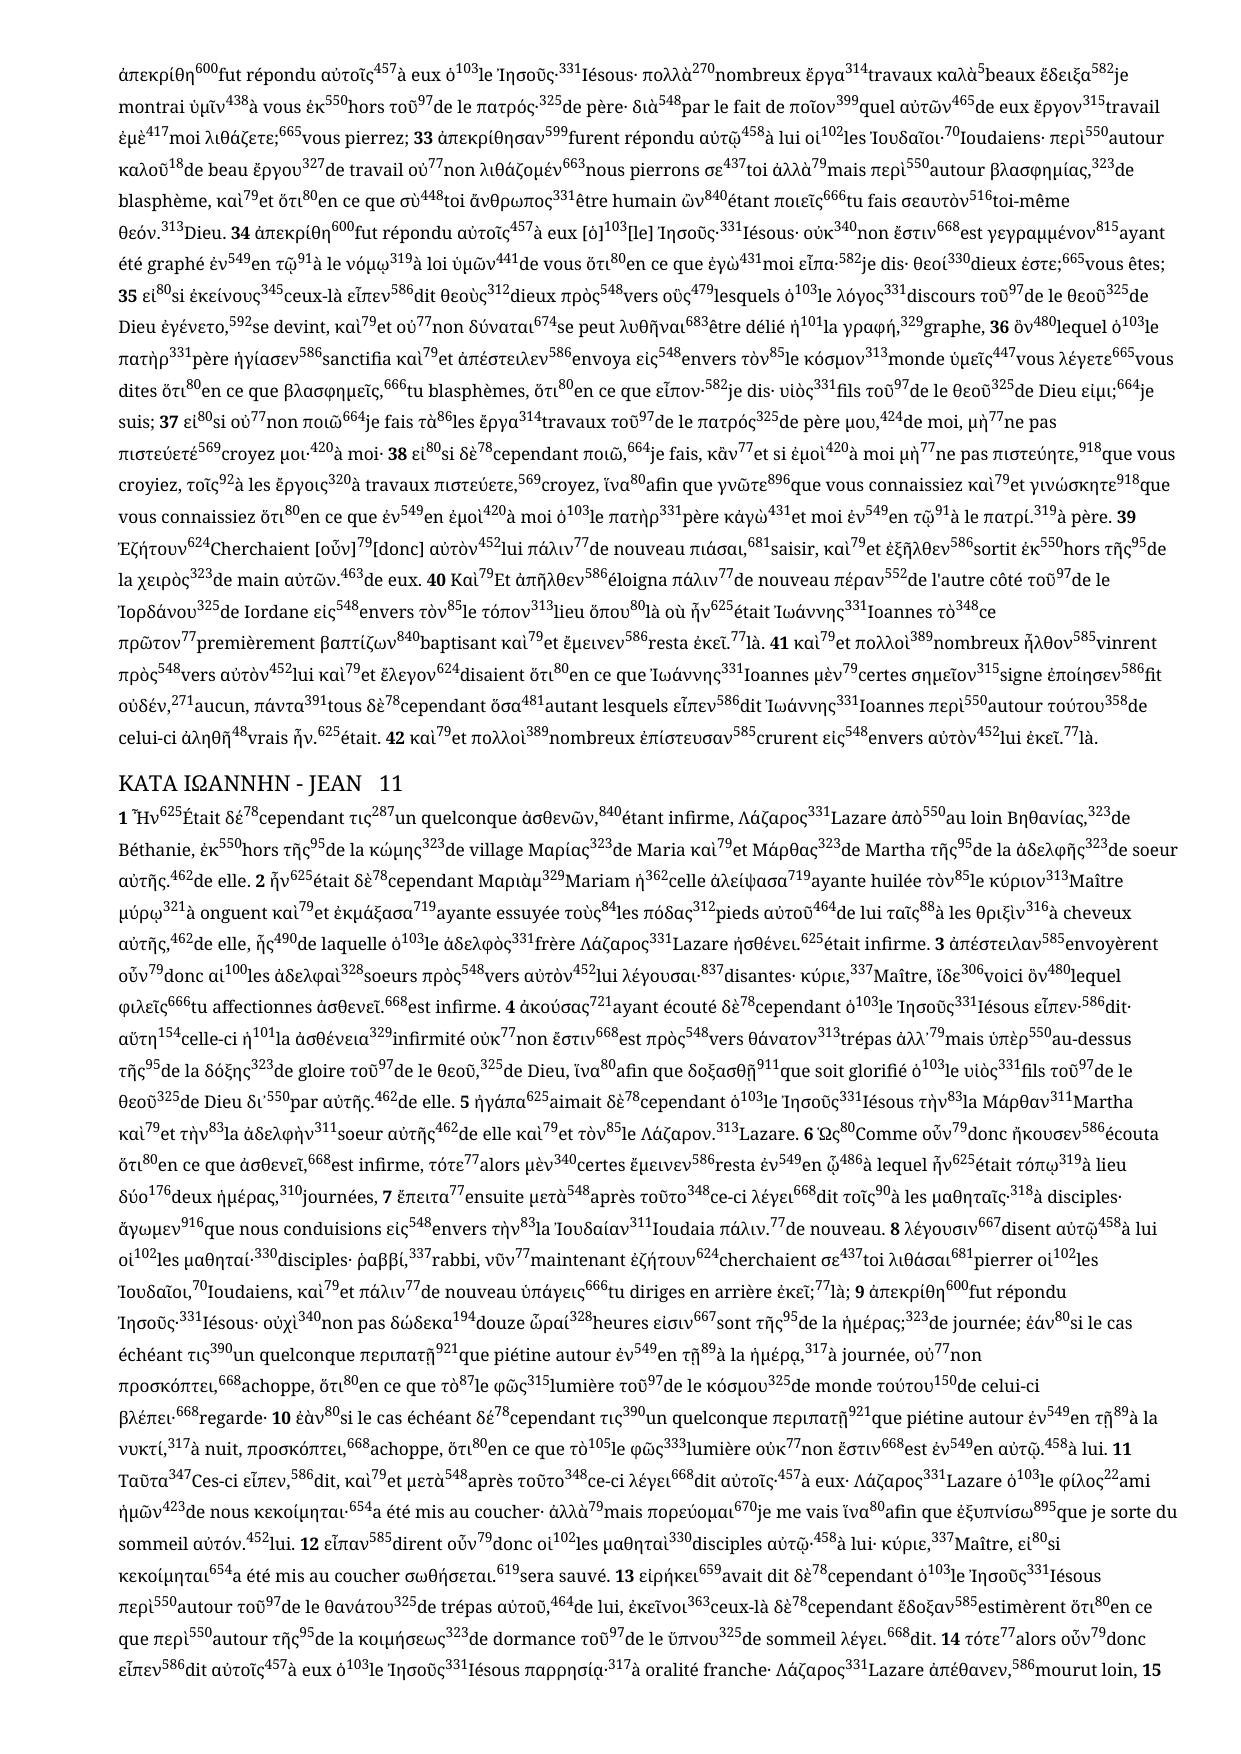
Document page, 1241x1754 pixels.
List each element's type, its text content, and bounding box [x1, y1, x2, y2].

text 1 Ἀμὴν304Amen ἀμὴν304amen λέγω664je dis ὑμῖν,438à vous, ὁ364celui μὴ79ne pas εἰσερχόμενος867se venant à l'intérieur διὰ550par τῆς95de la θύρας323de porte εἰς548envers τὴν83la αὐλὴν311cour τῶν98de les προβάτων326de brebis ἀλλ᾽79mais ἀναβαίνων840montant ἀλλαχόθεν77par ailleurs ἐκεῖνος364celui-là κλέπτης331voleur ἐστὶν668est καὶ79et λῃστής·331pilleur· 2 ὁ364celui δὲ78cependant εἰσερχόμενος867se venant à l'intérieur διὰ550par τῆς95de la θύρας323de porte ποιμήν331berger ἐστιν668est τῶν98de les προβάτων.326de brebis. 3 τούτῳ352à celui-ci ὁ103le θυρωρὸς331portier ἀνοίγει668ouvre καὶ79et τὰ104les πρόβατα332brebis τῆς95de la φωνῆς323de son de voix αὐτοῦ464de lui ἀκούει668écoute καὶ79et τὰ246les ἴδια116en propres πρόβατα314brebis φωνεῖ668sonne de voix κατ᾽548selon ὄνομα315nom καὶ79et ἐξάγει668conduit dehors αὐτά.453eux. 4 ὅταν80lorsque le cas échéant τὰ246les ἴδια347en propres πάντα270tous ἐκβάλῃ,899que éjecte, ἔμπροσθεν552en devers αὐτῶν465de eux πορεύεται674se va καὶ79et τὰ104les πρόβατα332brebis αὐτῷ458à lui ἀκολουθεῖ,668suit, ὅτι80en ce que οἴδασιν641ont su τὴν83la φωνὴν311son de voix αὐτοῦ·464de lui· 5 ἀλλοτρίῳ59à d'autrui δὲ78cependant οὐ77non μὴ77ne pas ἀκολουθήσωσιν,898que suivent, ἀλλὰ79mais φεύξονται611se fuiront ἀπ᾽550au loin αὐτοῦ,464de lui, ὅτι80en ce que οὐκ77non οἴδασιν641ont su τῶν96de les ἀλλοτρίων64de d'autruis τὴν83la φωνήν.311son de voix. 6 Ταύτην136Celle-ci τὴν83la παροιμίαν311proverbe εἶπεν586dit αὐτοῖς457à eux ὁ103le Ἰησοῦς,331Iésous, ἐκεῖνοι363ceux-là δὲ78cependant οὐκ77non ἔγνωσαν585connurent τίνα411quels ἦν625était ἃ481lesquels ἐλάλει625bavardait αὐτοῖς.457à eux. 7 Εἶπεν586Dit οὖν79donc αὐτοῖς457à eux πάλιν77de nouveau ὁ103le Ἰησοῦς·331Iésous· ἀμὴν304amen ἀμὴν304amen λέγω664je dis ὑμῖν438à vous ὅτι80en ce que ἐγώ431moi εἰμι664je suis ἡ101la θύρα329porte τῶν98de les προβάτων.326de brebis. 8 πάντες389tous ὅσοι497autant lesquels ἦλθον585vinrent [πρὸ550[d'avant ἐμοῦ]424de moi] κλέπται330voleurs εἰσὶν667sont καὶ79et λῃσταί,330pilleurs, ἀλλ᾽79mais οὐκ77non ἤκουσαν585écoutèrent αὐτῶν463de eux τὰ104les πρόβατα.332brebis. 9 ἐγώ431moi εἰμι664je suis ἡ101la θύρα·329porte· δι᾽550par ἐμοῦ424de moi ἐάν80si le cas échéant τις390un quelconque εἰσέλθῃ899que vienne à l'intérieur σωθήσεται619sera sauvé καὶ79et εἰσελεύσεται612se viendra à l'intérieur καὶ79et ἐξελεύσεται612se sortira καὶ79et νομὴν311pâturage εὑρήσει.606trouvera. 10 ὁ103le κλέπτης331voleur οὐκ77non ἔρχεται674se vient εἰ551si μὴ77ne pas ἵνα80afin que κλέψῃ899que vole καὶ79et θύσῃ899que sacrifie καὶ79et ἀπολέσῃ·899que perde au loin· ἐγὼ431moi ἦλθον582je vins ἵνα80afin que ζωὴν311vie ἔχωσιν920que aient καὶ79et περισσὸν77surabondamment ἔχωσιν.920que aient. 11 Ἐγώ431Moi εἰμι664je suis ὁ103le ποιμὴν331berger ὁ103le καλός.22beau. ὁ103le ποιμὴν331berger ὁ103le καλὸς22beau τὴν83la ψυχὴν311âme αὐτοῦ464de lui τίθησιν668pose ὑπὲρ550au-dessus τῶν98de les προβάτων·326de brebis· 12 ὁ103le μισθωτὸς331salarié καὶ77aussi οὐκ77non ὢν840étant ποιμήν,331berger, οὗ492de lequel οὐκ77non ἔστιν668est τὰ264les πρόβατα332brebis ἴδια,133en propres, θεωρεῖ668observe τὸν85le λύκον313loup ἐρχόμενον849se venant καὶ79et ἀφίησιν668abandonne τὰ86les πρόβατα314brebis καὶ79et φεύγει668fuit –935– καὶ79et ὁ103le λύκος331loup ἁρπάζει668ravit αὐτὰ453eux καὶ79et σκορπίζει668disperse –935– 13 ὅτι80en ce que μισθωτός331salarié ἐστιν668est καὶ79et οὐ77non μέλει668soucie αὐτῷ458à lui περὶ550autour τῶν98de les προβάτων.326de brebis. 14 Ἐγώ431Moi εἰμι664je suis ὁ103le ποιμὴν331berger ὁ103le καλὸς22beau καὶ79et γινώσκω664je connais τὰ86les ἐμὰ414miens καὶ79et γινώσκουσίν667connaissent με417moi τὰ104les ἐμά,428miens, 15 καθὼς77de haut en bas comme γινώσκει668connaît με417moi ὁ103le πατὴρ331père κἀγὼ431et moi γινώσκω664je connais τὸν85le πατέρα,313père, καὶ79et τὴν83la ψυχήν311âme μου424de moi τίθημι664je pose ὑπὲρ550au-dessus τῶν98de les προβάτων.326de brebis. 16 καὶ79et ἄλλα116autres πρόβατα314brebis ἔχω664j'ai ἃ499lesquels οὐκ77non ἔστιν668est ἐκ550hors τῆς95de la αὐλῆς323de cour ταύτης·148de celle-ci· κἀκεῖνα347et ceux-là δεῖ668attache de lien με417moi ἀγαγεῖν681conduire καὶ79et τῆς95de la φωνῆς323de son de voix μου424de moi ἀκούσουσιν,605écouteront, καὶ79et γενήσονται611se deviendront μία195une ποίμνη,329bergerie de troupeau, εἷς197un ποιμήν.331berger. 17 Διὰ548Par le fait de τοῦτό348ce-ci με417moi ὁ103le πατὴρ331père ἀγαπᾷ668aime ὅτι80en ce que ἐγὼ431moi τίθημι664je pose τὴν83la ψυχήν311âme μου,424de moi, ἵνα80afin que πάλιν77de nouveau λάβω895que je prenne αὐτήν.450elle. 18 οὐδεὶς390aucun ἦρεν586leva αὐτὴν450elle ἀπ᾽550au loin ἐμοῦ,424de moi, ἀλλ᾽79mais ἐγὼ431moi τίθημι664je pose αὐτὴν450elle ἀπ᾽550au loin ἐμαυτοῦ.511de moi-même. ἐξουσίαν311autorité ἔχω664j'ai θεῖναι681poser αὐτήν,450elle, καὶ79et ἐξουσίαν311autorité ἔχω664j'ai πάλιν77de nouveau λαβεῖν681prendre αὐτήν·450elle· ταύτην136celle-ci τὴν83la ἐντολὴν311commandement ἔλαβον582je pris παρὰ550à côté τοῦ97de le πατρός325de père μου.424de moi. 19 Σχίσμα333Schisme πάλιν77de nouveau ἐγένετο592se devint ἐν549en τοῖς90à les Ἰουδαίοις58à Ioudaiens διὰ548par le fait de τοὺς84les λόγους312discours τούτους.137ceux-ci. 20 ἔλεγον624disaient δὲ78cependant πολλοὶ389nombreux ἐξ550hors αὐτῶν·463de eux· δαιμόνιον315démon ἔχει668a καὶ79et μαίνεται·674se délire· τί399quel αὐτοῦ464de lui ἀκούετε;665vous écoutez; 21 ἄλλοι389autres ἔλεγον·624disaient· ταῦτα157ces-ci τὰ104les ῥήματα332oraux οὐκ77non ἔστιν668est δαιμονιζομένου·861de se faisant démoniser· μὴ340ne pas δαιμόνιον333démon δύναται674se peut τυφλῶν64de aveugles ὀφθαλμοὺς312yeux ἀνοῖξαι;681ouvrir; 22 Ἐγένετο592Se devint τότε77alors τὰ104les ἐγκαίνια332encénies ἐν549en τοῖς92à les Ἱεροσολύμοις,320à Ierosoluma, χειμὼν331tempête hivernale ἦν,625était, 23 καὶ79et περιεπάτει625piétinait autour ὁ103le Ἰησοῦς331Iésous ἐν549en τῷ93à le ἱερῷ321à sanctuaire ἐν549en τῇ89à la στοᾷ317à portique τοῦ97de le Σολομῶνος.325de Solomon. 24 ἐκύκλωσαν585encerclèrent οὖν79donc αὐτὸν452lui οἱ102les Ἰουδαῖοι70Ioudaiens καὶ79et ἔλεγον624disaient αὐτῷ·458à lui· ἕως80jusqu'à ce que πότε77quand τὴν83la ψυχὴν311âme ἡμῶν423de nous αἴρεις;666tu lèves; εἰ80si σὺ448toi εἶ666tu es ὁ103le χριστός,331Christ, εἰπὲ554dis ἡμῖν419à nous παρρησίᾳ.317à oralité franche. 25 ἀπεκρίθη600fut répondu αὐτοῖς457à eux ὁ103le Ἰησοῦς·331Iésous· εἶπον582je dis ὑμῖν438à vous καὶ79et οὐ77non πιστεύετε·665vous croyez· τὰ104les ἔργα332travaux ἃ481lesquels ἐγὼ431moi ποιῶ664je fais ἐν549en τῷ93à le ὀνόματι321à nom τοῦ97de le πατρός325de père μου424de moi ταῦτα365ces-ci μαρτυρεῖ668témoigne περὶ550autour ἐμοῦ·424de moi· 26 ἀλλ᾽79mais ὑμεῖς447vous οὐ77non πιστεύετε,665vous croyez, ὅτι80en ce que οὐκ77non ἐστὲ665vous êtes ἐκ550hors τῶν98de les προβάτων326de brebis τῶν98de les ἐμῶν.228de miens. 27 τὰ104les πρόβατα332brebis τὰ104les ἐμὰ232miens τῆς95de la φωνῆς323de son de voix μου424de moi ἀκούουσιν,667écoutent, κἀγὼ431et moi γινώσκω664je connais αὐτὰ453eux καὶ79et ἀκολουθοῦσίν667suivent μοι,420à moi, 28 κἀγὼ431et moi δίδωμι664je donne αὐτοῖς459à eux ζωὴν311vie αἰώνιον2éternelle καὶ79et οὐ77non μὴ77ne pas ἀπόλωνται904que se perdent au loin εἰς548envers τὸν85le αἰῶνα313ère καὶ79et οὐχ77non ἁρπάσει606ravira τις390un quelconque αὐτὰ453eux ἐκ550hors τῆς95de la χειρός323de main μου.424de moi. 29 ὁ103le πατήρ331père μου424de moi ὃς498lequel δέδωκέν642a donné μοι420à moi πάντων385de tous μεῖζων47plus grand ἐστιν,668est, καὶ79et οὐδεὶς390aucun δύναται674se peut ἁρπάζειν689ravir ἐκ550hors τῆς95de la χειρὸς323de main τοῦ97de le πατρός.325de père. 30 ἐγὼ431moi καὶ79et ὁ103le πατὴρ331père ἕν49un ἐσμεν.663nous sommes. 31 Ἐβάστασαν585Mirent en charge πάλιν77de nouveau λίθους312pierres οἱ102les Ἰουδαῖοι70Ioudaiens ἵνα80afin que λιθάσωσιν898que pierrent αὐτόν.452lui. 32 ἀπεκρίθη600fut répondu αὐτοῖς457à eux ὁ103le Ἰησοῦς·331Iésous· πολλὰ270nombreux ἔργα314travaux καλὰ5beaux ἔδειξα582je montrai ὑμῖν438à vous ἐκ550hors τοῦ97de le πατρός·325de père· διὰ548par le fait de ποῖον399quel αὐτῶν465de eux ἔργον315travail ἐμὲ417moi λιθάζετε;665vous pierrez; 33 ἀπεκρίθησαν599furent répondu αὐτῷ458à lui οἱ102les Ἰουδαῖοι·70Ioudaiens· περὶ550autour καλοῦ18de beau ἔργου327de travail οὐ77non λιθάζομέν663nous pierrons σε437toi ἀλλὰ79mais περὶ550autour βλασφημίας,323de blasphème, καὶ79et ὅτι80en ce que σὺ448toi ἄνθρωπος331être humain ὢν840étant ποιεῖς666tu fais σεαυτὸν516toi-même θεόν.313Dieu. 34 ἀπεκρίθη600fut répondu αὐτοῖς457à eux [ὁ]103[le] Ἰησοῦς·331Iésous· οὐκ340non ἔστιν668est γεγραμμένον815ayant été graphé ἐν549en τῷ91à le νόμῳ319à loi ὑμῶν441de vous ὅτι80en ce que ἐγὼ431moi εἶπα·582je dis· θεοί330dieux ἐστε;665vous êtes; 35 εἰ80si ἐκείνους345ceux-là εἶπεν586dit θεοὺς312dieux πρὸς548vers οὓς479lesquels ὁ103le λόγος331discours τοῦ97de le θεοῦ325de Dieu ἐγένετο,592se devint, καὶ79et οὐ77non δύναται674se peut λυθῆναι683être délié ἡ101la γραφή,329graphe, 36 ὃν480lequel ὁ103le πατὴρ331père ἡγίασεν586sanctifia καὶ79et ἀπέστειλεν586envoya εἰς548envers τὸν85le κόσμον313monde ὑμεῖς447vous λέγετε665vous dites ὅτι80en ce que βλασφημεῖς,666tu blasphèmes, ὅτι80en ce que εἶπον·582je dis· υἱὸς331fils τοῦ97de le θεοῦ325de Dieu εἰμι;664je suis; 37 εἰ80si οὐ77non ποιῶ664je fais τὰ86les ἔργα314travaux τοῦ97de le πατρός325de père μου,424de moi, μὴ77ne pas πιστεύετέ569croyez μοι·420à moi· 38 εἰ80si δὲ78cependant ποιῶ,664je fais, κἂν77et si ἐμοὶ420à moi μὴ77ne pas πιστεύητε,918que vous croyiez, τοῖς92à les ἔργοις320à travaux πιστεύετε,569croyez, ἵνα80afin que γνῶτε896que vous connaissiez καὶ79et γινώσκητε918que vous connaissiez ὅτι80en ce que ἐν549en ἐμοὶ420à moi ὁ103le πατὴρ331père κἀγὼ431et moi ἐν549en τῷ91à le πατρί.319à père. 39 Ἐζήτουν624Cherchaient [οὖν]79[donc] αὐτὸν452lui πάλιν77de nouveau πιάσαι,681saisir, καὶ79et ἐξῆλθεν586sortit ἐκ550hors τῆς95de la χειρὸς323de main αὐτῶν.463de eux. 40 Καὶ79Et ἀπῆλθεν586éloigna πάλιν77de nouveau πέραν552de l'autre côté τοῦ97de le Ἰορδάνου325de Iordane εἰς548envers τὸν85le τόπον313lieu ὅπου80là où ἦν625était Ἰωάννης331Ioannes τὸ348ce πρῶτον77premièrement βαπτίζων840baptisant καὶ79et ἔμεινεν586resta ἐκεῖ.77là. 41 καὶ79et πολλοὶ389nombreux ἦλθον585vinrent πρὸς548vers αὐτὸν452lui καὶ79et ἔλεγον624disaient ὅτι80en ce que Ἰωάννης331Ioannes μὲν79certes σημεῖον315signe ἐποίησεν586fit οὐδέν,271aucun, πάντα391tous δὲ78cependant ὅσα481autant lesquels εἶπεν586dit Ἰωάννης331Ioannes περὶ550autour τούτου358de celui-ci ἀληθῆ48vrais ἦν.625était. 42 καὶ79et πολλοὶ389nombreux ἐπίστευσαν585crurent εἰς548envers αὐτὸν452lui ἐκεῖ.77là. [118, 59, 1181, 749]
text ΚΑΤΑ ΙΩΑΝΝΗΝ - JEAN 11 [118, 768, 1181, 798]
text 1 Ἦν625Était δέ78cependant τις287un quelconque ἀσθενῶν,840étant infirme, Λάζαρος331Lazare ἀπὸ550au loin Βηθανίας,323de Béthanie, ἐκ550hors τῆς95de la κώμης323de village Μαρίας323de Maria καὶ79et Μάρθας323de Martha τῆς95de la ἀδελφῆς323de soeur αὐτῆς.462de elle. 2 ἦν625était δὲ78cependant Μαριὰμ329Mariam ἡ362celle ἀλείψασα719ayante huilée τὸν85le κύριον313Maître μύρῳ321à onguent καὶ79et ἐκμάξασα719ayante essuyée τοὺς84les πόδας312pieds αὐτοῦ464de lui ταῖς88à les θριξὶν316à cheveux αὐτῆς,462de elle, ἧς490de laquelle ὁ103le ἀδελφὸς331frère Λάζαρος331Lazare ἠσθένει.625était infirme. 3 ἀπέστειλαν585envoyèrent οὖν79donc αἱ100les ἀδελφαὶ328soeurs πρὸς548vers αὐτὸν452lui λέγουσαι·837disantes· κύριε,337Maître, ἴδε306voici ὃν480lequel φιλεῖς666tu affectionnes ἀσθενεῖ.668est infirme. 4 ἀκούσας721ayant écouté δὲ78cependant ὁ103le Ἰησοῦς331Iésous εἶπεν·586dit· αὕτη154celle-ci ἡ101la ἀσθένεια329infirmité οὐκ77non ἔστιν668est πρὸς548vers θάνατον313trépas ἀλλ᾽79mais ὑπὲρ550au-dessus τῆς95de la δόξης323de gloire τοῦ97de le θεοῦ,325de Dieu, ἵνα80afin que δοξασθῇ911que soit glorifié ὁ103le υἱὸς331fils τοῦ97de le θεοῦ325de Dieu δι᾽550par αὐτῆς.462de elle. 5 ἠγάπα625aimait δὲ78cependant ὁ103le Ἰησοῦς331Iésous τὴν83la Μάρθαν311Martha καὶ79et τὴν83la ἀδελφὴν311soeur αὐτῆς462de elle καὶ79et τὸν85le Λάζαρον.313Lazare. 6 Ὡς80Comme οὖν79donc ἤκουσεν586écouta ὅτι80en ce que ἀσθενεῖ,668est infirme, τότε77alors μὲν340certes ἔμεινεν586resta ἐν549en ᾧ486à lequel ἦν625était τόπῳ319à lieu δύο176deux ἡμέρας,310journées, 7 ἔπειτα77ensuite μετὰ548après τοῦτο348ce-ci λέγει668dit τοῖς90à les μαθηταῖς·318à disciples· ἄγωμεν916que nous conduisions εἰς548envers τὴν83la Ἰουδαίαν311Ioudaia πάλιν.77de nouveau. 8 λέγουσιν667disent αὐτῷ458à lui οἱ102les μαθηταί·330disciples· ῥαββί,337rabbi, νῦν77maintenant ἐζήτουν624cherchaient σε437toi λιθάσαι681pierrer οἱ102les Ἰουδαῖοι,70Ioudaiens, καὶ79et πάλιν77de nouveau ὑπάγεις666tu diriges en arrière ἐκεῖ;77là; 9 ἀπεκρίθη600fut répondu Ἰησοῦς·331Iésous· οὐχὶ340non pas δώδεκα194douze ὧραί328heures εἰσιν667sont τῆς95de la ἡμέρας;323de journée; ἐάν80si le cas échéant τις390un quelconque περιπατῇ921que piétine autour ἐν549en τῇ89à la ἡμέρᾳ,317à journée, οὐ77non προσκόπτει,668achoppe, ὅτι80en ce que τὸ87le φῶς315lumière τοῦ97de le κόσμου325de monde τούτου150de celui-ci βλέπει·668regarde· 10 ἐὰν80si le cas échéant δέ78cependant τις390un quelconque περιπατῇ921que piétine autour ἐν549en τῇ89à la νυκτί,317à nuit, προσκόπτει,668achoppe, ὅτι80en ce que τὸ105le φῶς333lumière οὐκ77non ἔστιν668est ἐν549en αὐτῷ.458à lui. 11 Ταῦτα347Ces-ci εἶπεν,586dit, καὶ79et μετὰ548après τοῦτο348ce-ci λέγει668dit αὐτοῖς·457à eux· Λάζαρος331Lazare ὁ103le φίλος22ami ἡμῶν423de nous κεκοίμηται·654a été mis au coucher· ἀλλὰ79mais πορεύομαι670je me vais ἵνα80afin que ἐξυπνίσω895que je sorte du sommeil αὐτόν.452lui. 12 εἶπαν585dirent οὖν79donc οἱ102les μαθηταὶ330disciples αὐτῷ·458à lui· κύριε,337Maître, εἰ80si κεκοίμηται654a été mis au coucher σωθήσεται.619sera sauvé. 13 εἰρήκει659avait dit δὲ78cependant ὁ103le Ἰησοῦς331Iésous περὶ550autour τοῦ97de le θανάτου325de trépas αὐτοῦ,464de lui, ἐκεῖνοι363ceux-là δὲ78cependant ἔδοξαν585estimèrent ὅτι80en ce que περὶ550autour τῆς95de la κοιμήσεως323de dormance τοῦ97de le ὕπνου325de sommeil λέγει.668dit. 14 τότε77alors οὖν79donc εἶπεν586dit αὐτοῖς457à eux ὁ103le Ἰησοῦς331Iésous παρρησίᾳ·317à oralité franche· Λάζαρος331Lazare ἀπέθανεν,586mourut loin, 15 καὶ79et χαίρω664je suis de joie δι᾽548par le fait de ὑμᾶς436vous ἵνα80afin que πιστεύσητε,896que vous croyiez, ὅτι80en ce que οὐκ77non ἤμην627je m'étais ἐκεῖ·77là· ἀλλ᾽79mais ἄγωμεν916que nous conduisions πρὸς548vers αὐτόν.452lui. 16 εἶπεν586dit οὖν79donc Θωμᾶς331Thomas ὁ364celui λεγόμενος891étant dit Δίδυμος331Didyme τοῖς90à les συμμαθηταῖς·318à co-apprentis· ἄγωμεν916que nous conduisions καὶ77aussi ἡμεῖς430nous ἵνα80afin que ἀποθάνωμεν894que nous mourions loin μετ᾽550avec αὐτοῦ.464de lui. 17 Ἐλθὼν721Ayant venu οὖν79donc ὁ103le Ἰησοῦς331Iésous εὗρεν586trouva αὐτὸν452lui τέσσαρας176quatre ἤδη77déjà ἡμέρας310journées ἔχοντα822ayant ἐν549en τῷ93à le μνημείῳ.321à mémorial. 18 ἦν625était δὲ78cependant ἡ101la Βηθανία329Béthanie ἐγγὺς77proche τῶν98de les Ἱεροσολύμων326de Ierosoluma ὡς77comme ἀπὸ550au loin σταδίων324de stades δεκαπέντε.190de quinze. 19 πολλοὶ389nombreux δὲ78cependant ἐκ550hors τῶν96de les Ἰουδαίων64de Ioudaiens ἐληλύθεισαν658avaient venus πρὸς548vers τὴν83la Μάρθαν311Martha καὶ79et Μαριὰμ311Mariam ἵνα80afin que παραμυθήσωνται904que se réconfortent αὐτὰς449elles περὶ550autour τοῦ257de le ἀδελφοῦ.325de frère. 20 Ἡ101La οὖν79donc Μάρθα329Martha ὡς80comme ἤκουσεν586écouta ὅτι80en ce que Ἰησοῦς331Iésous ἔρχεται674se vient ὑπήντησεν586vint à la rencontre αὐτῷ·458à lui· Μαριὰμ329Mariam δὲ78cependant ἐν549en τῷ91à le οἴκῳ319à maison ἐκαθέζετο.631se siégeait. 21 εἶπεν586dit οὖν79donc ἡ101la Μάρθα329Martha πρὸς548vers τὸν85le Ἰησοῦν·313Iésous· κύριε,337Maître, εἰ80si ἦς623tu étais ὧδε77ici οὐκ77non ἂν340le cas échéant ἀπέθανεν586mourut loin ὁ103le ἀδελφός331frère μου·424de moi· 22 [ἀλλὰ]79[mais] καὶ77aussi νῦν77maintenant οἶδα638j'ai su ὅτι80en ce que ὅσα481autant lesquels ἂν340le cas échéant αἰτήσῃ903que tu te demandes τὸν85le θεὸν313Dieu δώσει606donnera σοι439à toi ὁ103le θεός.331Dieu. 23 λέγει668dit αὐτῇ456à elle ὁ103le Ἰησοῦς·331Iésous· ἀναστήσεται612se redressera ὁ103le ἀδελφός331frère σου.442de toi. 24 λέγει668dit αὐτῷ458à lui ἡ101la Μάρθα·329Martha· οἶδα638j'ai su ὅτι80en ce que ἀναστήσεται612se redressera ἐν549en τῇ89à la ἀναστάσει317à redressement ἐν549en τῇ89à la ἐσχάτῃ206à dernière ἡμέρᾳ.317à journée. 25 εἶπεν586dit αὐτῇ456à elle ὁ103le Ἰησοῦς·331Iésous· ἐγώ431moi εἰμι664je suis ἡ101la ἀνάστασις329redressement καὶ79et ἡ101la ζωή·329vie· ὁ364celui πιστεύων840croyant εἰς548envers ἐμὲ417moi κἂν77et si ἀποθάνῃ899que meure loin ζήσεται,612se vivra, 26 καὶ79et πᾶς390tout ὁ364celui ζῶν840vivant καὶ79et πιστεύων840croyant εἰς548envers ἐμὲ417moi οὐ77non μὴ77ne pas ἀποθάνῃ899que meure loin εἰς548envers τὸν85le αἰῶνα.313ère. πιστεύεις666tu crois τοῦτο;348ce-ci; 27 λέγει668dit αὐτῷ·458à lui· ναὶ304oui κύριε,337Maître, ἐγὼ431moi πεπίστευκα638j'ai cru ὅτι80en ce que σὺ448toi εἶ666tu es ὁ103le χριστὸς331Christ ὁ103le υἱὸς331fils τοῦ97de le θεοῦ325de Dieu ὁ364celui εἰς548envers τὸν85le κόσμον313monde ἐρχόμενος.867se venant. 28 Καὶ79Et τοῦτο348ce-ci εἰποῦσα719ayante dite ἀπῆλθεν586éloigna καὶ79et ἐφώνησεν586sonna de voix Μαριὰμ311Mariam τὴν83la ἀδελφὴν311soeur αὐτῆς462de elle λάθρᾳ77en omission εἰποῦσα·719ayante dite· ὁ103le διδάσκαλος331enseignant πάρεστιν668est à côté καὶ79et φωνεῖ668sonne de voix σε.437toi. 29 ἐκείνη362celle-là δὲ78cependant ὡς80comme ἤκουσεν586écouta ἠγέρθη600fut éveillé ταχὺ77promptement καὶ79et ἤρχετο631se venait πρὸς548vers αὐτόν.452lui. 30 οὔπω77non encore δὲ78cependant ἐληλύθει659avait venu ὁ103le Ἰησοῦς331Iésous εἰς548envers τὴν83la κώμην,311village, ἀλλ᾽79mais ἦν625était ἔτι77encore ἐν549en τῷ91à le τόπῳ319à lieu ὅπου77là où ὑπήντησεν586vint à la rencontre αὐτῷ458à lui ἡ101la Μάρθα.329Martha. 31 οἱ102les οὖν79donc Ἰουδαῖοι70Ioudaiens οἱ363ceux ὄντες839étants μετ᾽550avec αὐτῆς462de elle ἐν549en τῇ89à la οἰκίᾳ317à maison d'habitation καὶ79et παραμυθούμενοι866se réconfortants αὐτήν,450elle, ἰδόντες720ayants vus τὴν83la Μαριὰμ311Mariam ὅτι80en ce que ταχέως77rapidement ἀνέστη586redressa καὶ79et ἐξῆλθεν,586sortit, ἠκολούθησαν585suivirent αὐτῇ456à elle δόξαντες720ayants estimés ὅτι80en ce que ὑπάγει668dirige en arrière εἰς548envers τὸ87le μνημεῖον315mémorial ἵνα80afin que κλαύσῃ899que pleure ἐκεῖ.77là. 32 Ἡ101La οὖν79donc Μαριὰμ329Mariam ὡς80comme ἦλθεν586vint ὅπου80là où ἦν625était Ἰησοῦς331Iésous ἰδοῦσα719ayante vue αὐτὸν452lui ἔπεσεν586tomba αὐτοῦ464de lui πρὸς548vers τοὺς244les πόδας312pieds λέγουσα838disante αὐτῷ·458à lui· κύριε,337Maître, εἰ80si ἦς623tu étais ὧδε77ici οὐκ77non ἄν340le cas échéant μου424de moi ἀπέθανεν586mourut loin ὁ103le ἀδελφός.331frère. 33 Ἰησοῦς331Iésous οὖν79donc ὡς80comme εἶδεν586vit αὐτὴν450elle κλαίουσαν820pleurante καὶ79et τοὺς345ceux συνελθόντας706ayants venus ensemble αὐτῇ456à elle Ἰουδαίους52Ioudaiens κλαίοντας,821pleurants, ἐνεβριμήσατο592se irrita dans τῷ93à le πνεύματι321à souffle καὶ79et ἐτάραξεν586troubla ἑαυτὸν528lui-même 34 καὶ79et εἶπεν·586dit· ποῦ77où? τεθείκατε639vous avez posé αὐτόν;452lui; λέγουσιν667disent αὐτῷ·458à lui· κύριε,337Maître, ἔρχου574te viens καὶ79et ἴδε.554vois. 35 ἐδάκρυσεν586fit larme ὁ103le Ἰησοῦς.331Iésous. 36 ἔλεγον624disaient οὖν79donc οἱ102les Ἰουδαῖοι·70Ioudaiens· ἴδε306voici πῶς77comment? ἐφίλει625affectionnait αὐτόν.452lui. 37 τινὲς389des quelconques δὲ78cependant ἐξ550hors αὐτῶν463de eux εἶπαν·585dirent· οὐκ340non ἐδύνατο631se pouvait οὗτος364celui-ci ὁ364celui ἀνοίξας721ayant ouvert τοὺς84les ὀφθαλμοὺς312yeux τοῦ97de le τυφλοῦ65de aveugle ποιῆσαι681faire ἵνα80afin que καὶ77aussi οὗτος364celui-ci μὴ77ne pas ἀποθάνῃ;899que meure loin; 38 Ἰησοῦς331Iésous οὖν79donc πάλιν77de nouveau ἐμβριμώμενος867se irritant dans ἐν549en ἑαυτῷ533à lui-même ἔρχεται674se vient εἰς548envers τὸ87le μνημεῖον·315mémorial· ἦν625était δὲ78cependant σπήλαιον333caverne καὶ79et λίθος331pierre ἐπέκειτο631se couchait sur ἐπ᾽549sur αὐτῷ.460à lui. 39 λέγει668dit ὁ103le Ἰησοῦς·331Iésous· ἄρατε553levez τὸν85le λίθον.313pierre. λέγει668dit αὐτῷ458à lui ἡ101la ἀδελφὴ329soeur τοῦ358de celui τετελευτηκότος778de ayant parvenu à l'achèvement Μάρθα·329Martha· κύριε,337Maître, ἤδη77déjà ὄζει,668fait odeur, τεταρταῖος47au quatrième jour γάρ79car ἐστιν.668est. 40 λέγει668dit αὐτῇ456à elle ὁ103le Ἰησοῦς·331Iésous· οὐκ340non εἶπόν582je dis σοι439à toi ὅτι80en ce que ἐὰν80si le cas échéant πιστεύσῃς897que tu croies ὄψῃ610tu te verras τὴν83la δόξαν311gloire τοῦ97de le θεοῦ;325de Dieu; 41 ἦραν585levèrent οὖν79donc τὸν85le λίθον.313pierre. ὁ103le δὲ78cependant Ἰησοῦς331Iésous ἦρεν586leva τοὺς244les ὀφθαλμοὺς312yeux ἄνω77en haut καὶ79et εἶπεν·586dit· πάτερ,337père, εὐχαριστῶ664je rends grâce σοι439à toi ὅτι80en ce que ἤκουσάς584tu écoutas μου.424de moi. 42 ἐγὼ431moi δὲ78cependant ᾔδειν655j'avais su ὅτι80en ce que πάντοτέ77en tout moment μου424de moi ἀκούεις,666tu écoutes, ἀλλὰ79mais διὰ548par le fait de τὸν85le ὄχλον313foule τὸν346celui περιεστῶτα770ayant dressé autour εἶπον,582je dis, ἵνα80afin que πιστεύσωσιν898que croient ὅτι80en ce que σύ448toi με417moi ἀπέστειλας.584tu envoyas. 43 καὶ79et ταῦτα347ces-ci εἰπὼν721ayant dit φωνῇ317à son de voix μεγάλῃ8à grande ἐκραύγασεν·586cria· Λάζαρε,337Lazare, δεῦρο77viens ici ἔξω.77au-dehors. 44 ἐξῆλθεν586sortit ὁ364celui τεθνηκὼς783ayant mort δεδεμένος813ayant été attaché de lien τοὺς244les πόδας312pieds καὶ79et τὰς242les χεῖρας310mains κειρίαις316à sangles καὶ79et ἡ101la ὄψις329vue αὐτοῦ464de lui σουδαρίῳ321à petit suaire περιεδέδετο.662avait été lié autour. λέγει668dit αὐτοῖς457à eux ὁ103le Ἰησοῦς·331Iésous· λύσατε553déliez αὐτὸν452lui καὶ79et ἄφετε553abandonnez αὐτὸν452lui ὑπάγειν.689diriger en arrière. 45 Πολλοὶ389Nombreux οὖν79donc ἐκ550hors τῶν96de les Ἰουδαίων64de Ioudaiens οἱ363ceux ἐλθόντες720ayants venus πρὸς548vers τὴν83la Μαριὰμ311Mariam καὶ79et θεασάμενοι739se ayants contemplés ἃ481lesquels ἐποίησεν586fit ἐπίστευσαν585crurent εἰς548envers αὐτόν·452lui· 46 τινὲς389des quelconques δὲ78cependant ἐξ550hors αὐτῶν463de eux ἀπῆλθον585éloignèrent πρὸς548vers τοὺς84les Φαρισαίους312Pharisiens καὶ79et εἶπαν585dirent αὐτοῖς457à eux ἃ481lesquels ἐποίησεν586fit Ἰησοῦς.331Iésous. 47 Συνήγαγον585Menèrent ensemble οὖν79donc οἱ102les ἀρχιερεῖς330chefs sacrificateurs καὶ79et οἱ102les Φαρισαῖοι330Pharisiens συνέδριον315sanhédrin καὶ79et ἔλεγον·624disaient· τί399quel ποιοῦμεν663nous faisons ὅτι80en ce que οὗτος156celui-ci ὁ103le ἄνθρωπος331être humain πολλὰ270nombreux ποιεῖ668fait σημεῖα;314signes; 48 ἐὰν80si le cas échéant ἀφῶμεν894que nous abandonnions αὐτὸν452lui οὕτως,77ainsi, πάντες389tous πιστεύσουσιν605croiront εἰς548envers αὐτόν,452lui, καὶ79et ἐλεύσονται611se viendront οἱ102les Ῥωμαῖοι70Romains καὶ79et ἀροῦσιν605lèveront ἡμῶν423de nous καὶ79et τὸν85le τόπον313lieu καὶ79et τὸ87le ἔθνος.315ethnie. 49 εἷς71un δέ78cependant τις287un quelconque ἐξ550hors αὐτῶν463de eux Καϊάφας,331Kaiapha, ἀρχιερεὺς331chef sacrificateur ὢν840étant τοῦ97de le ἐνιαυτοῦ325de année ἐκείνου,150de celui-là, εἶπεν586dit αὐτοῖς·457à eux· ὑμεῖς447vous οὐκ77non οἴδατε639vous avez su οὐδέν,375aucun, 50 οὐδὲ79non cependant λογίζεσθε671vous vous calculez ὅτι80en ce que συμφέρει668est opportun ὑμῖν438à vous ἵνα80afin que εἷς197un ἄνθρωπος331être humain ἀποθάνῃ899que meure loin ὑπὲρ550au-dessus τοῦ97de le λαοῦ325de peuple καὶ79et μὴ77ne pas ὅλον289tout entier τὸ105le ἔθνος333ethnie ἀπόληται.905que se perde au loin. 51 τοῦτο348ce-ci δὲ78cependant ἀφ᾽550au loin ἑαυτοῦ537de lui-même οὐκ77non εἶπεν,586dit, ἀλλ᾽79mais ἀρχιερεὺς331chef sacrificateur ὢν840étant τοῦ97de le ἐνιαυτοῦ325de année ἐκείνου150de celui-là ἐπροφήτευσεν586prophétisa ὅτι80en ce que ἔμελλεν625imminait Ἰησοῦς331Iésous ἀποθνῄσκειν689mourir loin ὑπὲρ550au-dessus τοῦ99de le ἔθνους,327de ethnie, 52 καὶ79et οὐχ77non ὑπὲρ550au-dessus τοῦ99de le ἔθνους327de ethnie μόνον77seulement ἀλλ᾽79mais ἵνα80afin que καὶ77aussi τὰ86les τέκνα314enfants τοῦ97de le θεοῦ325de Dieu τὰ347ces διεσκορπισμένα797ayants étés dispersés au travers συναγάγῃ899que mène ensemble εἰς548envers ἕν.55un. 53 ἀπ᾽550au loin ἐκείνης148de celle-là οὖν79donc τῆς95de la ἡμέρας323de journée ἐβουλεύσαντο591se délibérèrent ἵνα80afin que ἀποκτείνωσιν898que tuent catégoriquement αὐτόν.452lui. 54 Ὁ103Le οὖν79donc Ἰησοῦς331Iésous οὐκέτι77non plus παρρησίᾳ317à oralité franche περιεπάτει625piétinait autour ἐν549en τοῖς90à les Ἰουδαίοις,58à Ioudaiens, ἀλλ᾽79mais ἀπῆλθεν586éloigna ἐκεῖθεν77de là εἰς548envers τὴν83la χώραν311région ἐγγὺς77proche τῆς95de la ἐρήμου,63de déserte, εἰς548envers Ἐφραὶμ313Éphraïm λεγομένην873étante dite πόλιν,311cité, κἀκεῖ77et là ἔμεινεν586resta μετὰ550avec τῶν96de les μαθητῶν.324de disciples. 55 Ἦν625Était δὲ78cependant ἐγγὺς77proche τὸ105le πάσχα333pâque τῶν96de les Ἰουδαίων,64de Ioudaiens, καὶ79et ἀνέβησαν585montèrent πολλοὶ389nombreux εἰς548envers Ἱεροσόλυμα314Ierosoluma ἐκ550hors τῆς95de la χώρας323de région πρὸ550d'avant τοῦ99de le πάσχα327de pâque ἵνα80afin que ἁγνίσωσιν898que consacrent ἑαυτούς.527eux-mêmes. 56 ἐζήτουν624cherchaient οὖν79donc τὸν85le Ἰησοῦν313Iésous καὶ79et ἔλεγον624disaient μετ᾽550avec ἀλλήλων504de les uns les autres ἐν549en τῷ93à le ἱερῷ321à sanctuaire ἑστηκότες·782ayants dressés· τί412quel δοκεῖ668estime ὑμῖν;438à vous; ὅτι80en ce que οὐ77non μὴ77ne pas ἔλθῃ899que vienne εἰς548envers τὴν83la ἑορτήν;311fête; 57 δεδώκεισαν658avaient donné δὲ78cependant οἱ102les ἀρχιερεῖς330chefs sacrificateurs καὶ79et οἱ102les Φαρισαῖοι330Pharisiens ἐντολὰς310commandements ἵνα77afin que ἐάν80si le cas échéant τις390un quelconque γνῷ899que connaisse ποῦ77où? ἐστιν668est μηνύσῃ,899que indique, ὅπως80de telle manière que πιάσωσιν898que saisissent αὐτόν.452lui. [118, 802, 1181, 1682]
